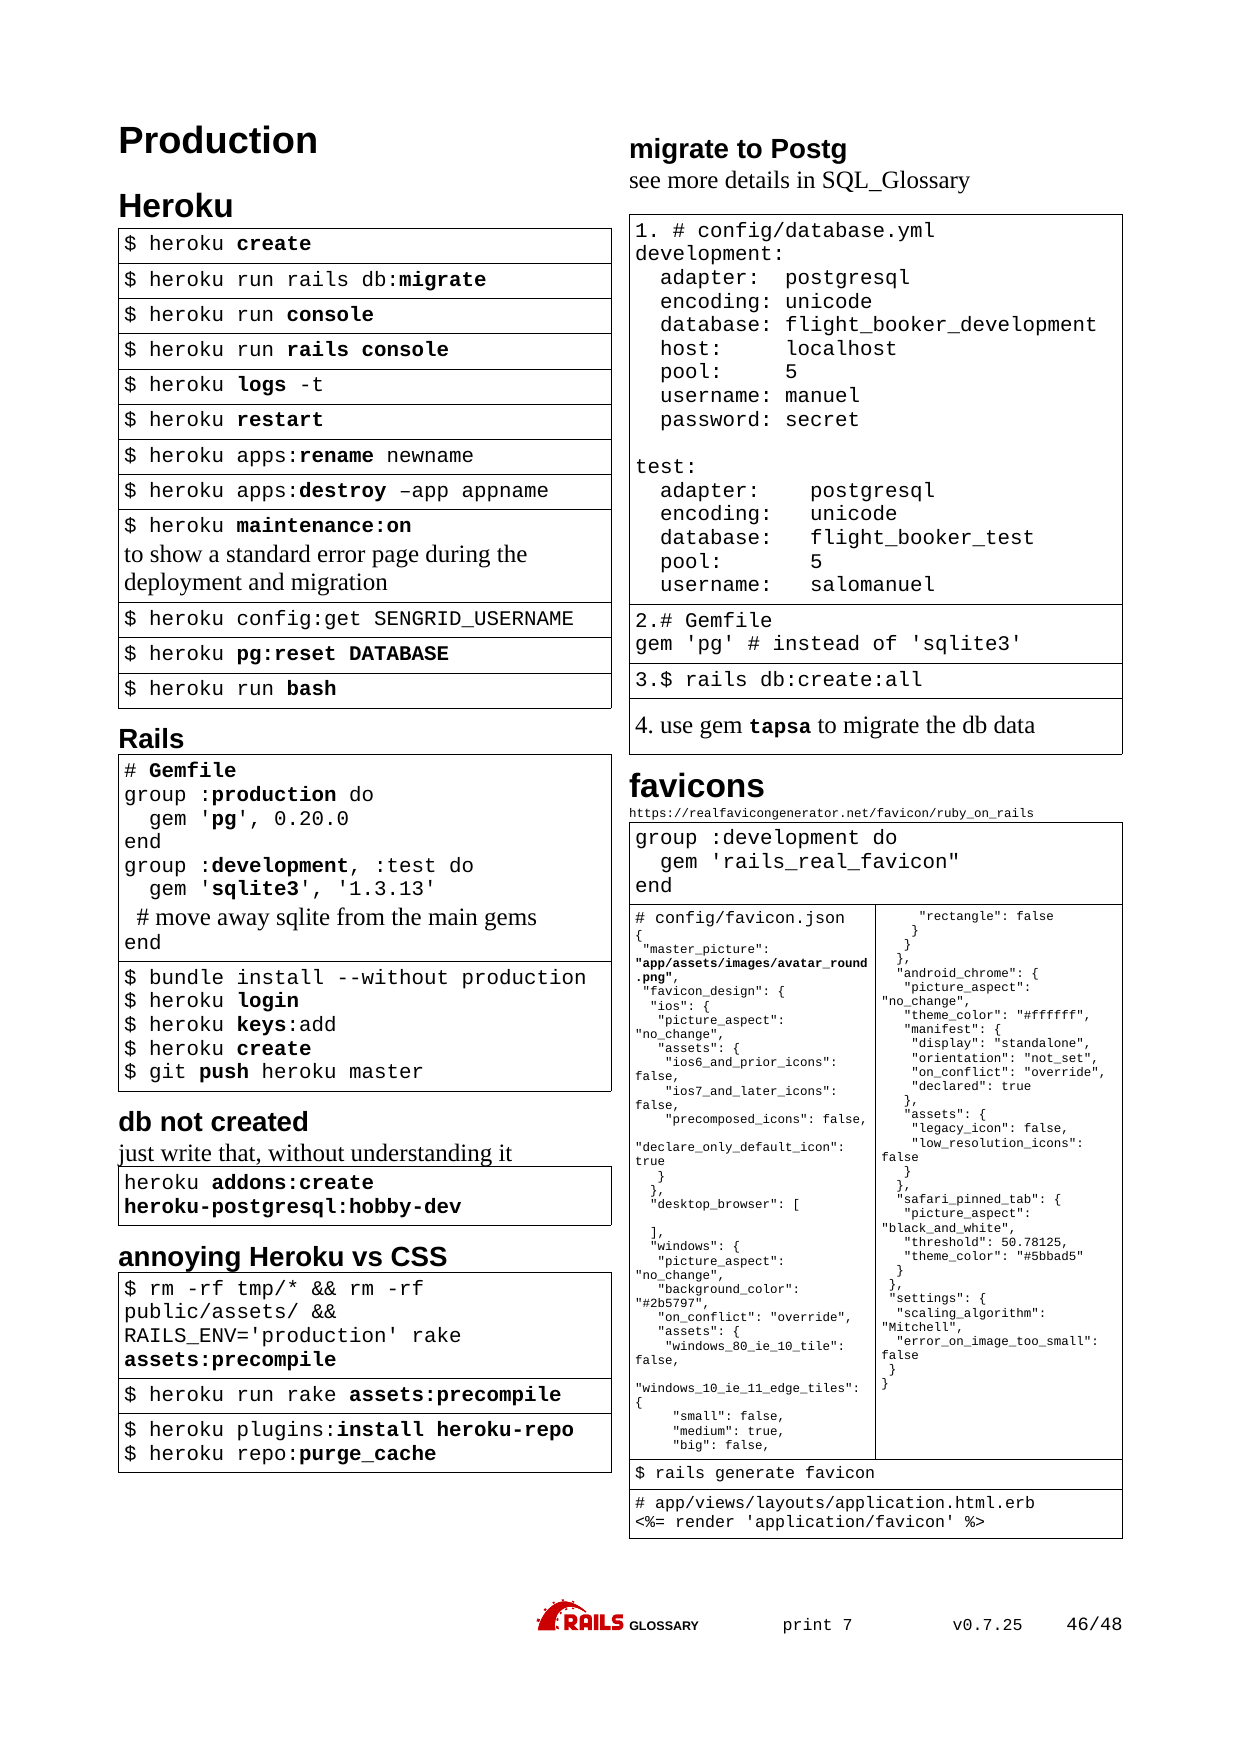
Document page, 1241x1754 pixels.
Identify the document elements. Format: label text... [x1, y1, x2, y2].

table_cell $ heroku apps:rename newname [119, 440, 611, 474]
table_header $ rm -rf tmp/* && rm -rf public/assets/ && RAILS_ENV='production' rake assets:precompile [119, 1273, 611, 1378]
subtitle Heroku [118, 186, 611, 225]
table_cell $ heroku pg:reset DATABASE [119, 638, 611, 672]
subtitle db not created [118, 1106, 611, 1138]
table_cell $ rails generate favicon [630, 1460, 1122, 1489]
table_cell 4. use gem tapsa to migrate the db data [630, 699, 1122, 754]
table_cell $ heroku run console [119, 299, 611, 333]
table_cell "rectangle": false } } }, "android_chrome": { "picture_aspect": "no_change", "theme_color": "#ffffff", "manifest": { "display": "standalone", "orientation": "not_set", "on_conflict": "override", "declared": true }, "assets": { "legacy_icon": false, "low_resolution_icons": false } }, "safari_pinned_tab": { "picture_aspect": "black_and_white", "threshold": 50.78125, "theme_color": "#5bbad5" } }, "settings": { "scaling_algorithm": "Mitchell", "error_on_image_too_small": false } } [876, 905, 1122, 1459]
table_cell $ heroku run bash [119, 674, 611, 708]
subtitle annoying Heroku vs CSS [118, 1240, 611, 1272]
table_header 1. # config/database.yml development: adapter: postgresql encoding: unicode database: flight_booker_development host: localhost pool: 5 username: manuel password: secret test: adapter: postgresql encoding: unicode database: flight_booker_test pool: 5 username: salomanuel [630, 215, 1122, 604]
table_cell # config/favicon.json { "master_picture": "app/assets/images/avatar_round.png", "favicon_design": { "ios": { "picture_aspect": "no_change", "assets": { "ios6_and_prior_icons": false, "ios7_and_later_icons": false, "precomposed_icons": false, "declare_only_default_icon": true } }, "desktop_browser": [ ], "windows": { "picture_aspect": "no_change", "background_color": "#2b5797", "on_conflict": "override", "assets": { "windows_80_ie_10_tile": false, "windows_10_ie_11_edge_tiles": { "small": false, "medium": true, "big": false, [630, 905, 875, 1459]
table_cell $ bundle install --without production $ heroku login $ heroku keys:add $ heroku create $ git push heroku master [119, 962, 611, 1091]
text see more details in SQL_Glossary [629, 165, 1122, 193]
table_cell $ heroku logs -t [119, 370, 611, 404]
table_cell $ heroku maintenance:on to show a standard error page during the deployment and migration [119, 510, 611, 602]
table_cell $ heroku run rails db:migrate [119, 264, 611, 298]
table_cell $ heroku restart [119, 405, 611, 439]
table_header group :development do gem 'rails_real_favicon" end [630, 823, 1122, 904]
table_cell $ heroku run rails console [119, 334, 611, 368]
table_cell $ heroku run rake assets:precompile [119, 1379, 611, 1413]
subtitle Production [118, 118, 611, 162]
subtitle favicons [629, 766, 1122, 804]
table_cell $ heroku plugins:install heroku-repo $ heroku repo:purge_cache [119, 1414, 611, 1472]
text just write that, without understanding it [118, 1138, 611, 1166]
text https://realfavicongenerator.net/favicon/ruby_on_rails [629, 807, 1122, 822]
table_cell # app/views/layouts/application.html.erb <%= render 'application/favicon' %> [630, 1490, 1122, 1538]
table_header $ heroku create [119, 229, 611, 263]
table_cell $ heroku apps:destroy –app appname [119, 475, 611, 509]
table_header heroku addons:create heroku-postgresql:hobby-dev [119, 1167, 611, 1225]
table_header # Gemfile group :production do gem 'pg', 0.20.0 end group :development, :test do gem 'sqlite3', '1.3.13' # move away sqlite from the main gems end [119, 755, 611, 961]
subtitle migrate to Postg [629, 133, 1122, 165]
table_header 3.$ rails db:create:all [630, 664, 1122, 698]
table_cell $ heroku config:get SENGRID_USERNAME [119, 603, 611, 637]
table_header 2.# Gemfile gem 'pg' # instead of 'sqlite3' [630, 605, 1122, 663]
subtitle Rails [118, 722, 611, 754]
